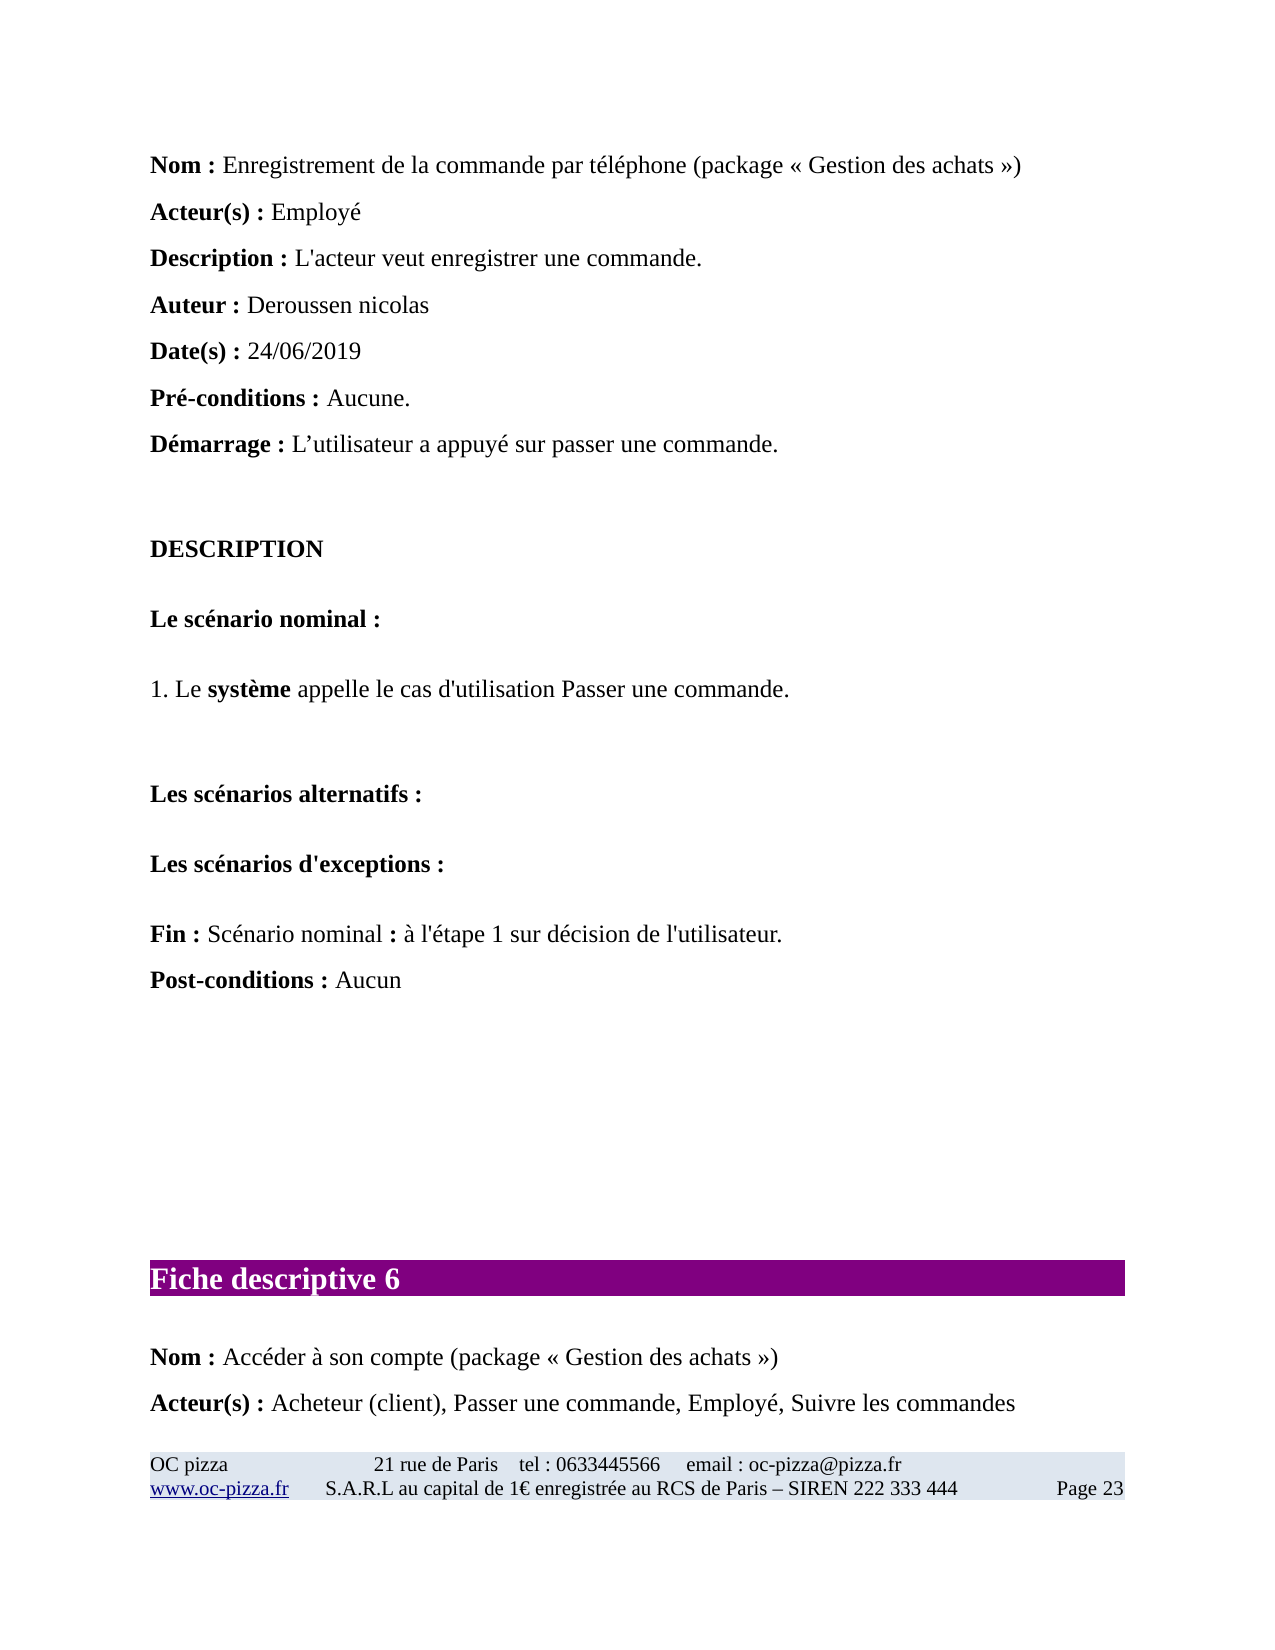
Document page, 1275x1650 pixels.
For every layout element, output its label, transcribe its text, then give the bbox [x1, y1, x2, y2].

text Le scénario nominal : [150, 604, 1125, 633]
text 1. Le système appelle le cas d'utilisation Passer une commande. [150, 674, 1125, 703]
text Fiche descriptive 6 [150, 1260, 1125, 1296]
text Fin : Scénario nominal : à l'étape 1 sur décision de l'utilisateur. [150, 919, 1125, 947]
text Les scénarios alternatifs : [150, 779, 1125, 807]
text DESCRIPTION [150, 534, 1125, 563]
text Les scénarios d'exceptions : [150, 849, 1125, 877]
text Nom : Enregistrement de la commande par téléphone (package « Gestion des achats ») Acteur(s) : Employé Description : L'acteur veut enregistrer une commande. Auteur : Deroussen nicolas Date(s) : 24/06/2019 [150, 150, 1125, 365]
text Pré-conditions : Aucune. Démarrage : L’utilisateur a appuyé sur passer une commande. [150, 383, 1125, 458]
text Post-conditions : Aucun [150, 965, 1125, 994]
text Nom : Accéder à son compte (package « Gestion des achats ») Acteur(s) : Acheteur (client), Passer une commande, Employé, Suivre les commandes [150, 1342, 1125, 1417]
